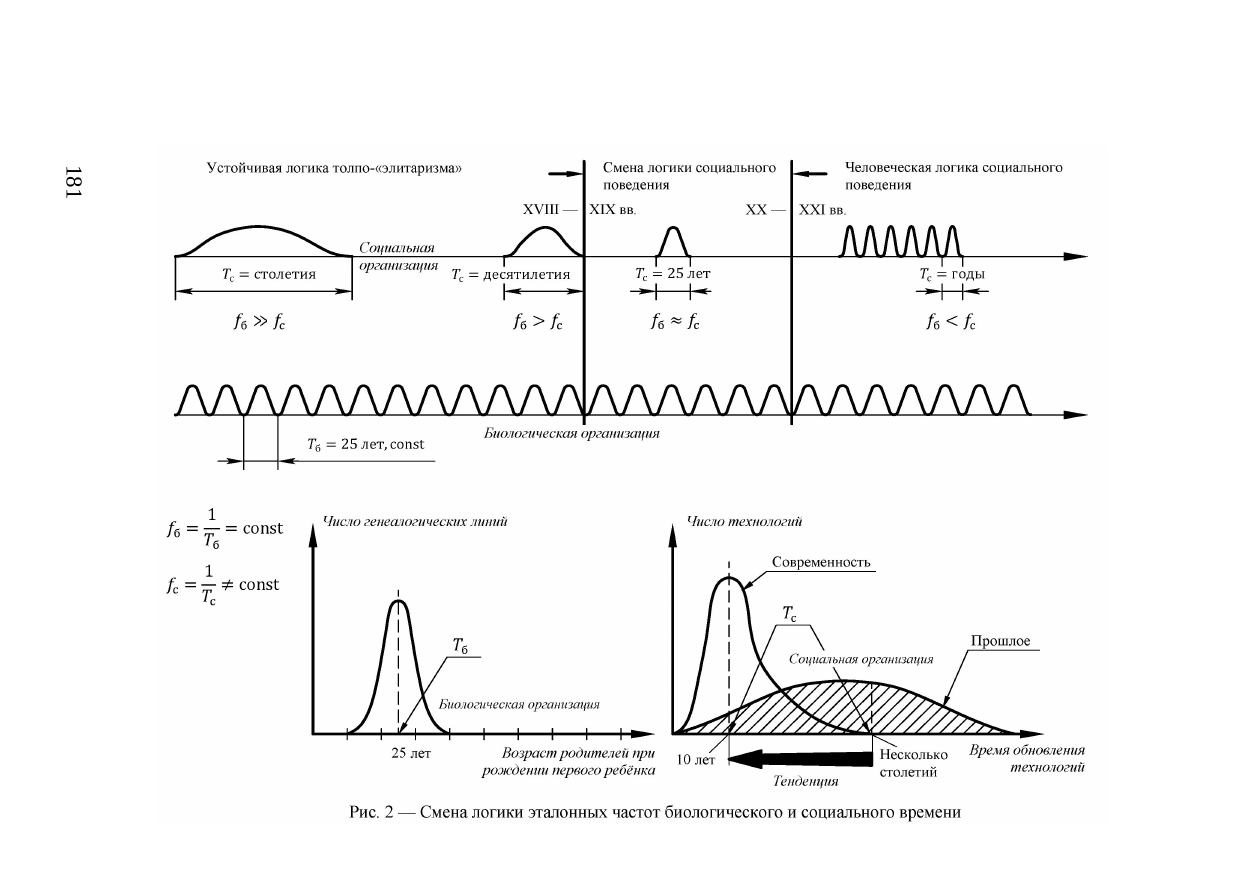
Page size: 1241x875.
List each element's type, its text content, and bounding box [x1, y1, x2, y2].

picture [157, 145, 1109, 826]
subtitle Рис. 2 — Смена соотношения эталонных частот биологического и социального времени [74, 144, 1166, 827]
